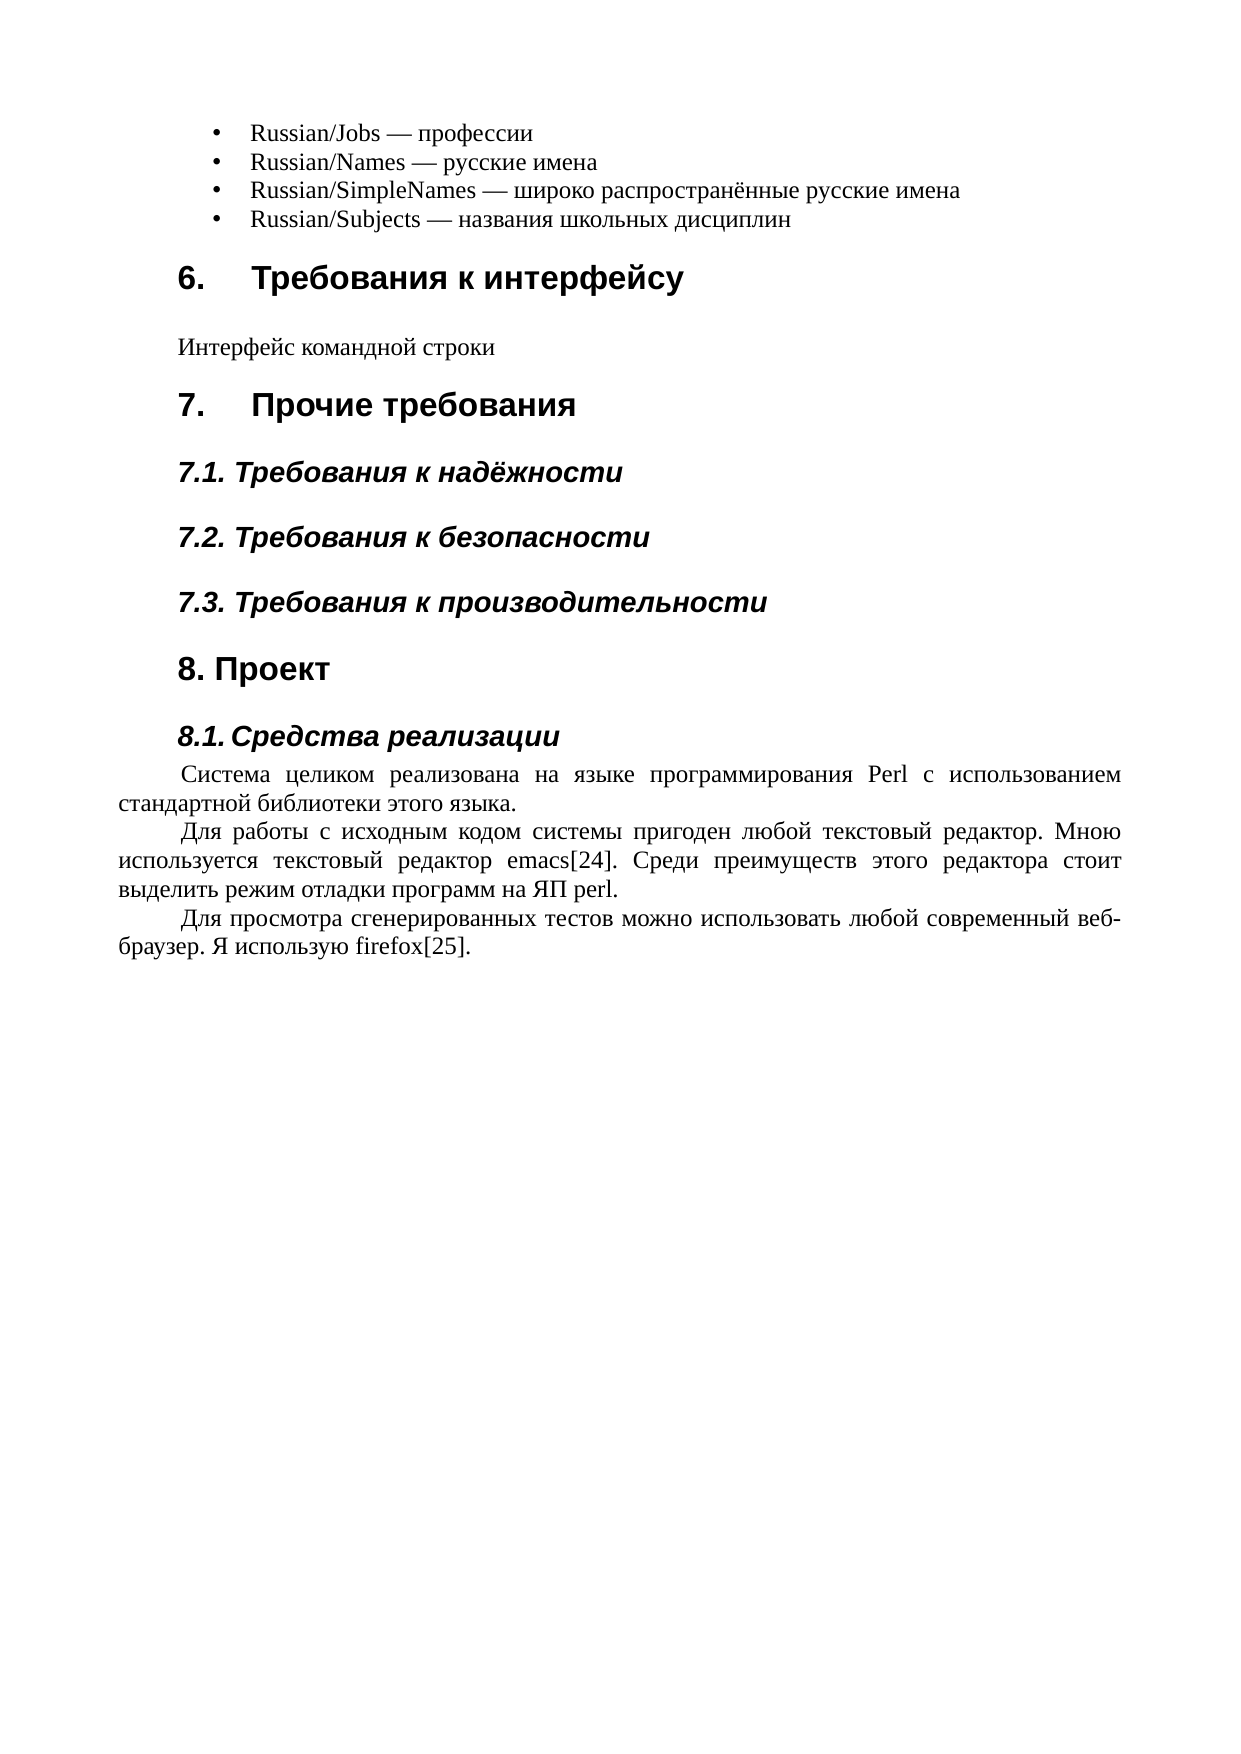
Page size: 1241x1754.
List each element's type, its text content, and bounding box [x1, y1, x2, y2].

list Russian/Jobs — профессии [212, 118, 1122, 147]
subtitle Средства реализации [177, 719, 1122, 753]
list Russian/Subjects — названия школьных дисциплин [212, 204, 1122, 233]
list Russian/Names — русские имена [212, 147, 1122, 176]
subtitle Прочие требования [177, 385, 1122, 424]
text Для работы с исходным кодом системы пригоден любой текстовый редактор. Мною используется текстовый редактор emacs[24]. Среди преимуществ этого редактора стоит выделить режим отладки программ на ЯП perl. [118, 816, 1122, 903]
subtitle Требования к интерфейсу [177, 258, 1122, 297]
text Интерфейс командной строки [177, 332, 1122, 360]
list Russian/SimpleNames — широко распространённые русские имена [212, 176, 1122, 204]
subtitle 7.2. Требования к безопасности [177, 520, 1122, 553]
subtitle 7.1. Требования к надёжности [177, 455, 1122, 488]
subtitle 8. Проект [177, 649, 1122, 688]
subtitle 7.3. Требования к производительности [177, 584, 1122, 618]
text Система целиком реализована на языке программирования Perl с использованием стандартной библиотеки этого языка. [118, 759, 1122, 816]
text Для просмотра сгенерированных тестов можно использовать любой современный веб-браузер. Я использую firefox[25]. [118, 903, 1122, 960]
